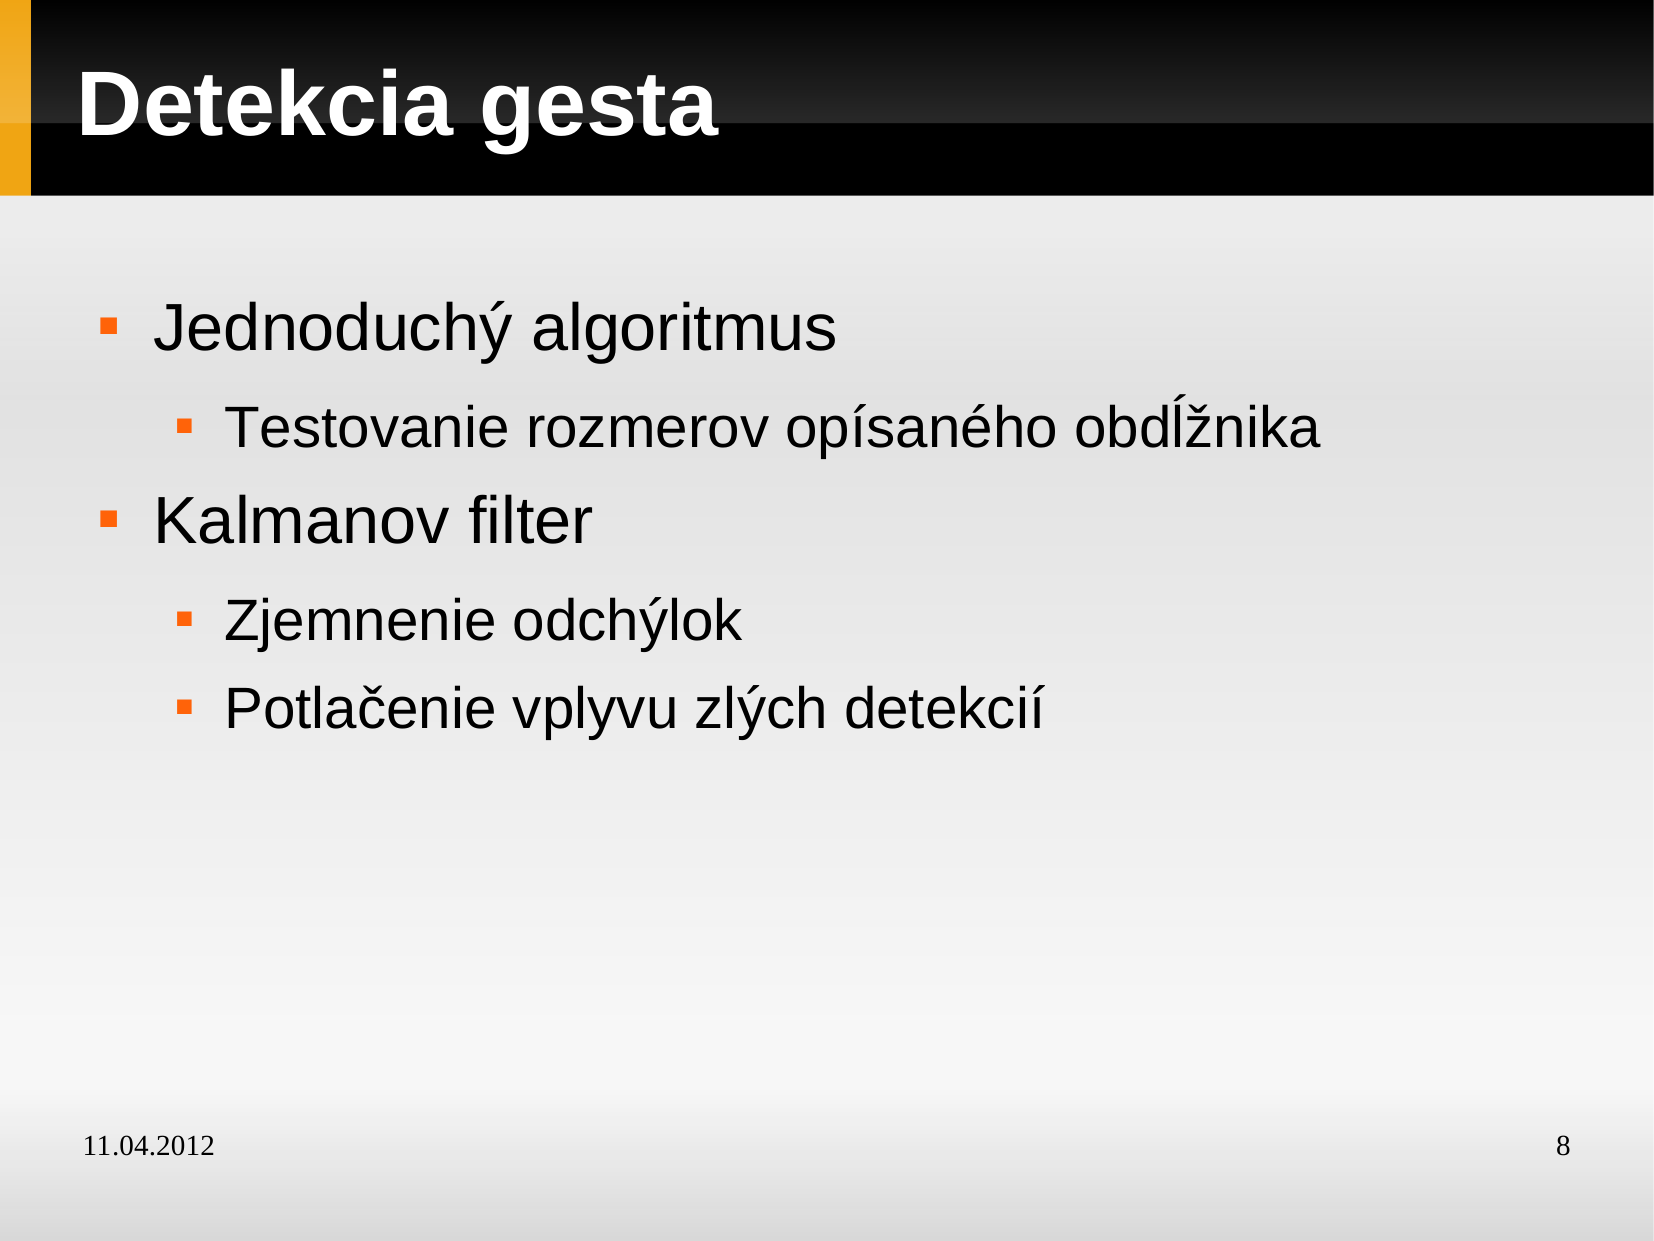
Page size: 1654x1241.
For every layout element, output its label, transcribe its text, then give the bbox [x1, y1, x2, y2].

title Detekcia gesta [76, 0, 1565, 208]
list Jednoduchý algoritmus Testovanie rozmerov opísaného obdĺžnika Kalmanov filter Zjemnenie odchýlok Potlačenie vplyvu zlých detekcií [82, 290, 1571, 1109]
picture [0, 0, 1654, 1241]
